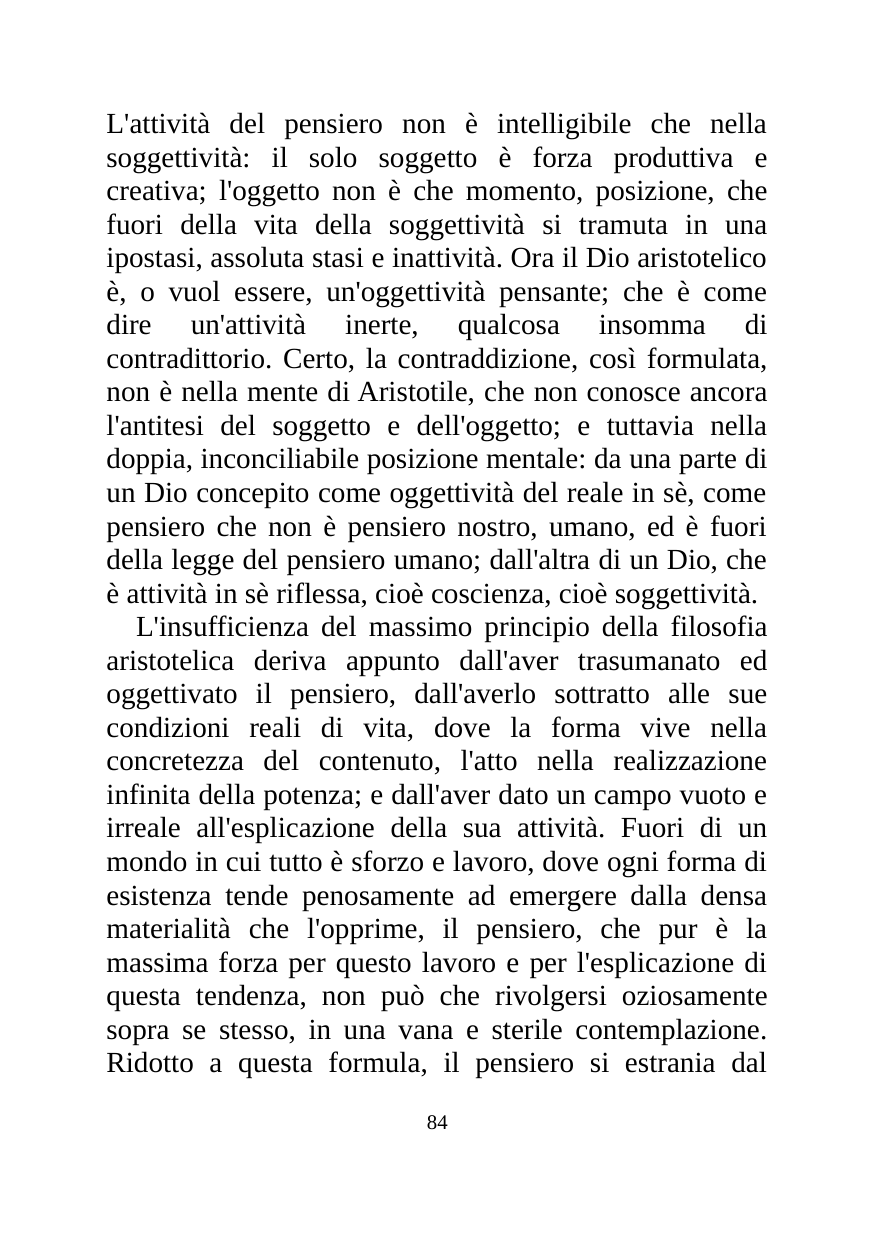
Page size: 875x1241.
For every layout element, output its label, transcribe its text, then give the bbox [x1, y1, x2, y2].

text L'insufficienza del massimo principio della filosofia aristotelica deriva appunto dall'aver trasumanato ed oggettivato il pensiero, dall'averlo sottratto alle sue condizioni reali di vita, dove la forma vive nella concretezza del contenuto, l'atto nella realizzazione infinita della potenza; e dall'aver dato un campo vuoto e irreale all'esplicazione della sua attività. Fuori di un mondo in cui tutto è sforzo e lavoro, dove ogni forma di esistenza tende penosamente ad emergere dalla densa materialità che l'opprime, il pensiero, che pur è la massima forza per questo lavoro e per l'esplicazione di questa tendenza, non può che rivolgersi oziosamente sopra se stesso, in una vana e sterile contemplazione. Ridotto a questa formula, il pensiero si estrania dal [106, 609, 768, 1079]
text L'attività del pensiero non è intelligibile che nella soggettività: il solo soggetto è forza produttiva e creativa; l'oggetto non è che momento, posizione, che fuori della vita della soggettività si tramuta in una ipostasi, assoluta stasi e inattività. Ora il Dio aristotelico è, o vuol essere, un'oggettività pensante; che è come dire un'attività inerte, qualcosa insomma di contradittorio. Certo, la contraddizione, così formulata, non è nella mente di Aristotile, che non conosce ancora l'antitesi del soggetto e dell'oggetto; e tuttavia nella doppia, inconciliabile posizione mentale: da una parte di un Dio concepito come oggettività del reale in sè, come pensiero che non è pensiero nostro, umano, ed è fuori della legge del pensiero umano; dall'altra di un Dio, che è attività in sè riflessa, cioè coscienza, cioè soggettività. [106, 106, 768, 609]
